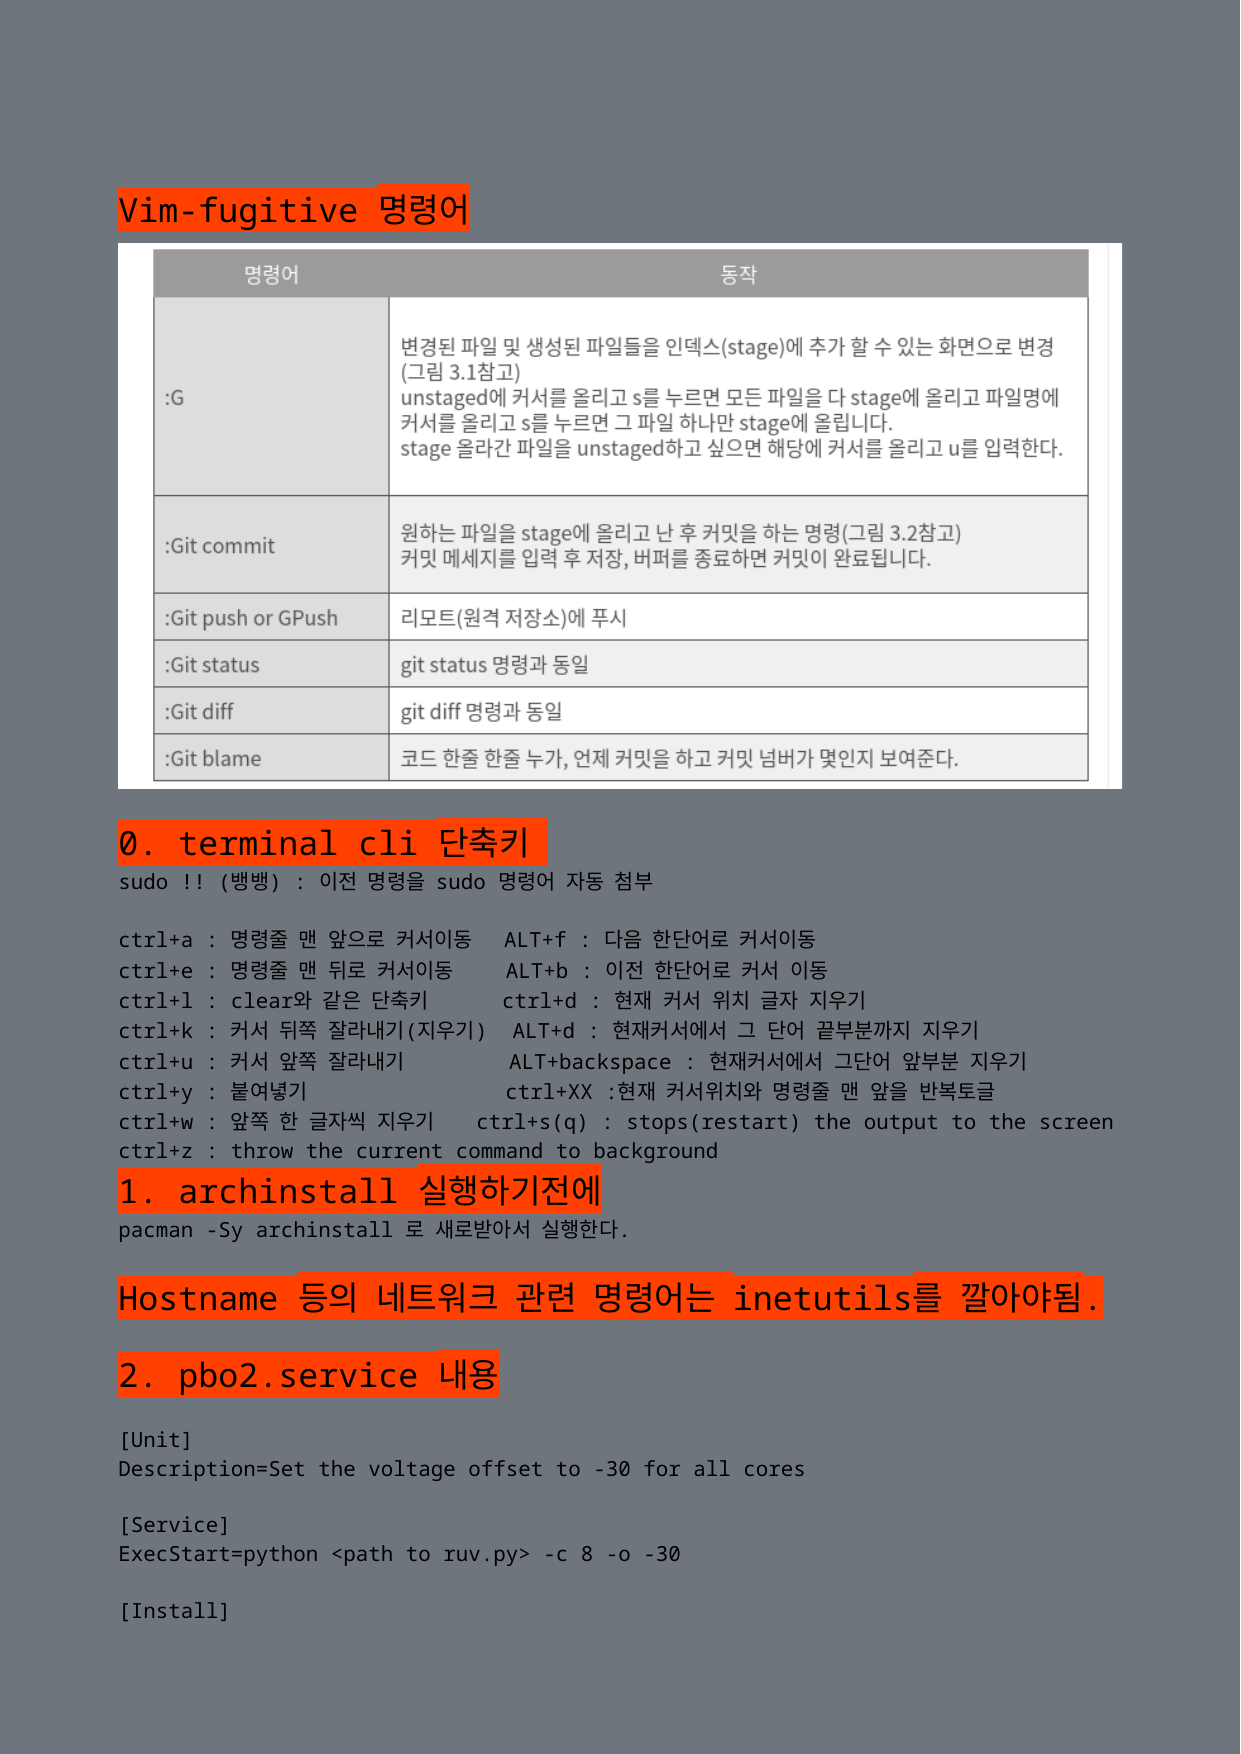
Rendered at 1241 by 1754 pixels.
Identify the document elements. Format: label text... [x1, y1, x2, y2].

text Hostname 등의 네트워크 관련 명령어는 inetutils를 깔아야됨. [118, 1272, 1122, 1320]
text ExecStart=python <path to ruv.py> -c 8 -o -30 [118, 1539, 1122, 1567]
picture [118, 243, 1123, 789]
text ctrl+a : 명령줄 맨 앞으로 커서이동 ALT+f : 다음 한단어로 커서이동 [118, 924, 1122, 954]
text 2. pbo2.service 내용 [118, 1348, 1122, 1397]
text ctrl+u : 커서 앞쪽 잘라내기 ALT+backspace : 현재커서에서 그단어 앞부분 지우기 [118, 1045, 1122, 1075]
text sudo !! (뱅뱅) : 이전 명령을 sudo 명령어 자동 첨부 [118, 865, 1122, 895]
text ctrl+y : 붙여녛기 ctrl+XX :현재 커서위치와 명령줄 맨 앞을 반복토글 [118, 1075, 1122, 1106]
text [Unit] [118, 1425, 1122, 1454]
text ctrl+e : 명령줄 맨 뒤로 커서이동 ALT+b : 이전 한단어로 커서 이동 [118, 954, 1122, 984]
text [Install] [118, 1596, 1122, 1624]
text Vim-fugitive 명령어 [118, 183, 1122, 232]
text ctrl+l : clear와 같은 단축키 ctrl+d : 현재 커서 위치 글자 지우기 [118, 984, 1122, 1015]
text pacman -Sy archinstall 로 새로받아서 실행한다. [118, 1213, 1122, 1243]
text 0. terminal cli 단축키 [118, 817, 1122, 865]
text ctrl+k : 커서 뒤쪽 잘라내기(지우기) ALT+d : 현재커서에서 그 단어 끝부분까지 지우기 [118, 1015, 1122, 1045]
text 1. archinstall 실행하기전에 [118, 1164, 1122, 1213]
text Description=Set the voltage offset to -30 for all cores [118, 1454, 1122, 1482]
text ctrl+z : throw the current command to background [118, 1136, 1122, 1164]
text ctrl+w : 앞쪽 한 글자씩 지우기 ctrl+s(q) : stops(restart) the output to the screen [118, 1106, 1122, 1136]
text [Service] [118, 1511, 1122, 1539]
